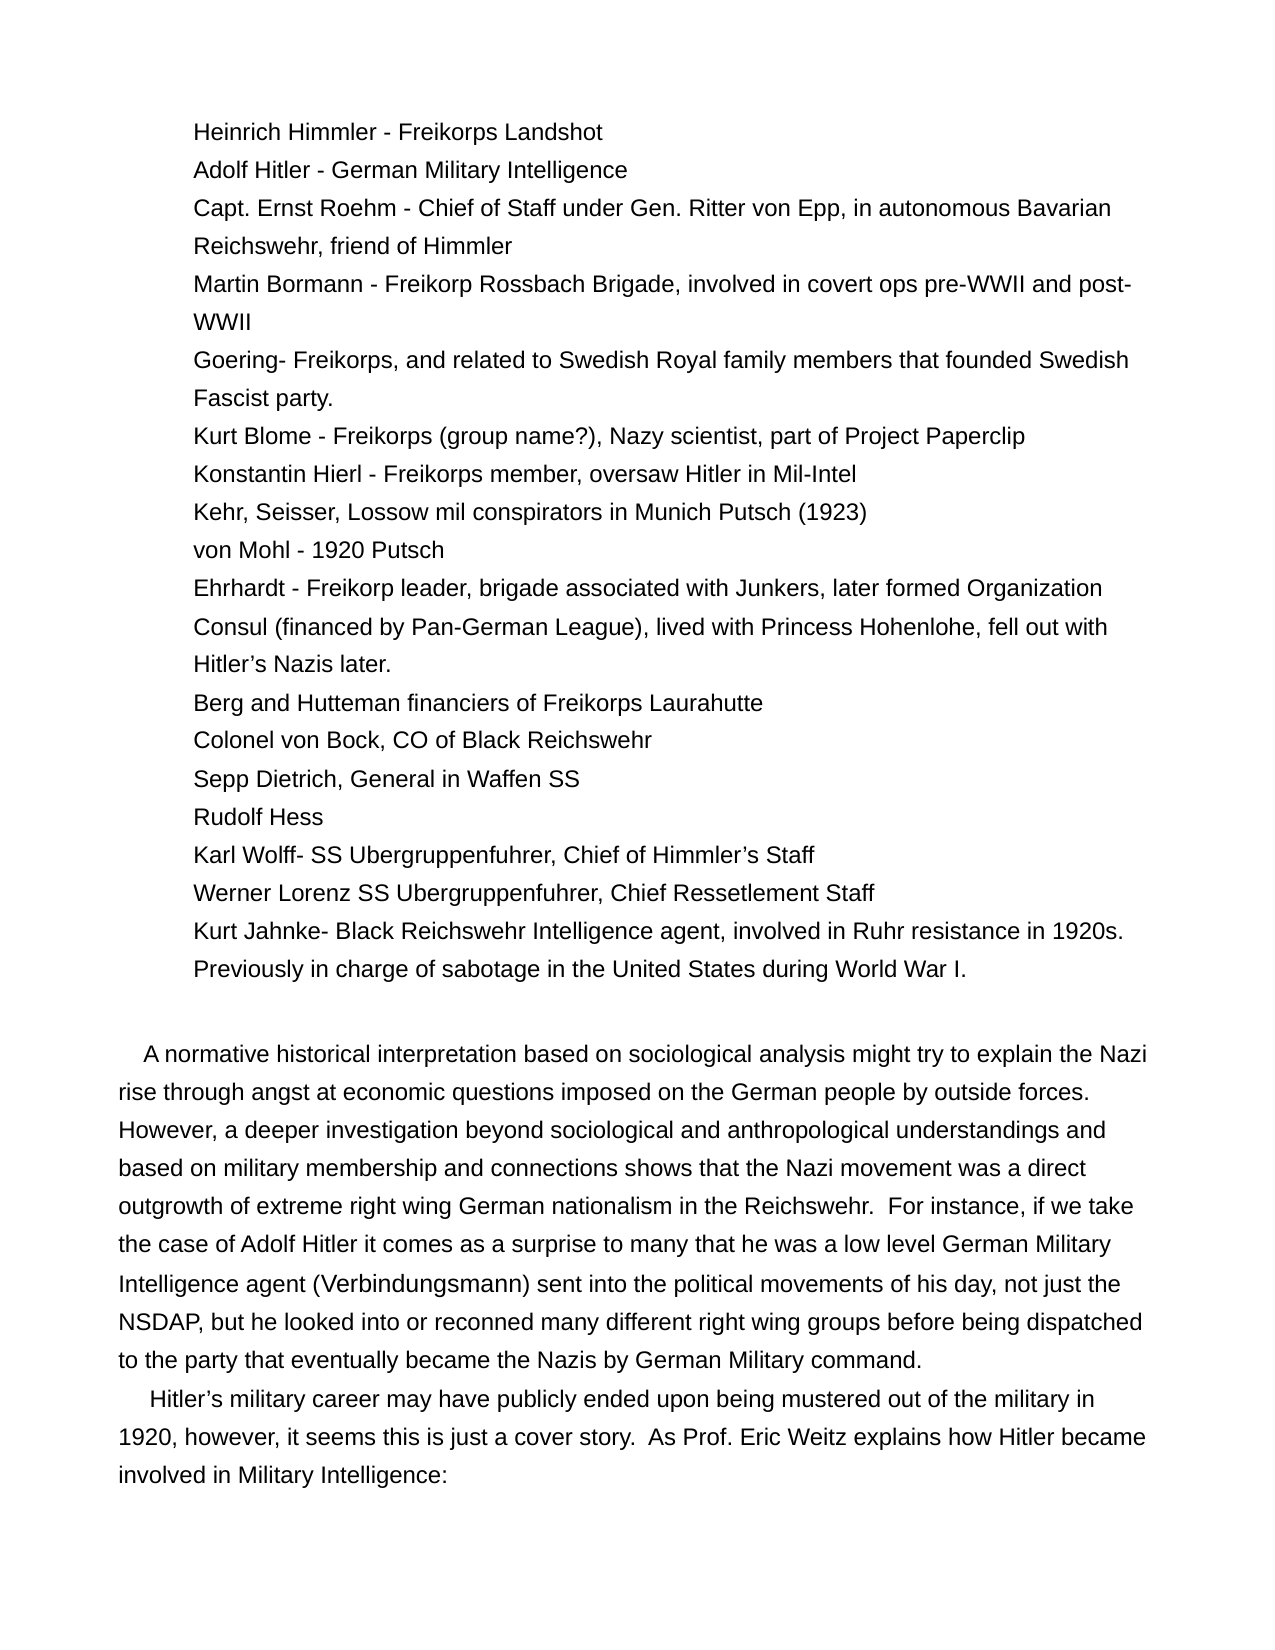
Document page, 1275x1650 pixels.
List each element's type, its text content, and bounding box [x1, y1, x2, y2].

text Hitler’s military career may have publicly ended upon being mustered out of the military in 1920, however, it seems this is just a cover story. As Prof. Eric Weitz explains how Hitler became involved in Military Intelligence: [118, 1384, 1157, 1489]
text Goering- Freikorps, and related to Swedish Royal family members that founded Swedish Fascist party. [193, 346, 1157, 412]
text Adolf Hitler - German Military Intelligence [193, 156, 1157, 184]
text Kurt Blome - Freikorps (group name?), Nazy scientist, part of Project Paperclip [193, 422, 1157, 450]
text Kehr, Seisser, Lossow mil conspirators in Munich Putsch (1923) [193, 498, 1157, 526]
text Karl Wolff- SS Ubergruppenfuhrer, Chief of Himmler’s Staff [193, 841, 1157, 868]
text Konstantin Hierl - Freikorps member, oversaw Hitler in Mil-Intel [193, 460, 1157, 488]
text Heinrich Himmler - Freikorps Landshot [193, 118, 1157, 146]
text Sepp Dietrich, General in Waffen SS [193, 764, 1157, 792]
text Capt. Ernst Roehm - Chief of Staff under Gen. Ritter von Epp, in autonomous Bavarian Reichswehr, friend of Himmler [193, 194, 1157, 260]
text A normative historical interpretation based on sociological analysis might try to explain the Nazi rise through angst at economic questions imposed on the German people by outside forces. However, a deeper investigation beyond sociological and anthropological understandings and based on military membership and connections shows that the Nazi movement was a direct outgrowth of extreme right wing German nationalism in the Reichswehr. For instance, if we take the case of Adolf Hitler it comes as a surprise to many that he was a low level German Military Intelligence agent (Verbindungsmann) sent into the political movements of his day, not just the NSDAP, but he looked into or reconned many different right wing groups before being dispatched to the party that eventually became the Nazis by German Military command. [118, 1040, 1157, 1373]
text Martin Bormann - Freikorp Rossbach Brigade, involved in covert ops pre-WWII and post-WWII [193, 270, 1157, 336]
text Werner Lorenz SS Ubergruppenfuhrer, Chief Ressetlement Staff [193, 878, 1157, 906]
text Berg and Hutteman financiers of Freikorps Laurahutte [193, 688, 1157, 716]
text Ehrhardt - Freikorp leader, brigade associated with Junkers, later formed Organization Consul (financed by Pan-German League), lived with Princess Hohenlohe, fell out with Hitler’s Nazis later. [193, 574, 1157, 678]
text Rudolf Hess [193, 802, 1157, 830]
text Kurt Jahnke- Black Reichswehr Intelligence agent, involved in Ruhr resistance in 1920s. Previously in charge of sabotage in the United States during World War I. [193, 917, 1157, 982]
text Colonel von Bock, CO of Black Reichswehr [193, 726, 1157, 754]
text von Mohl - 1920 Putsch [193, 536, 1157, 564]
